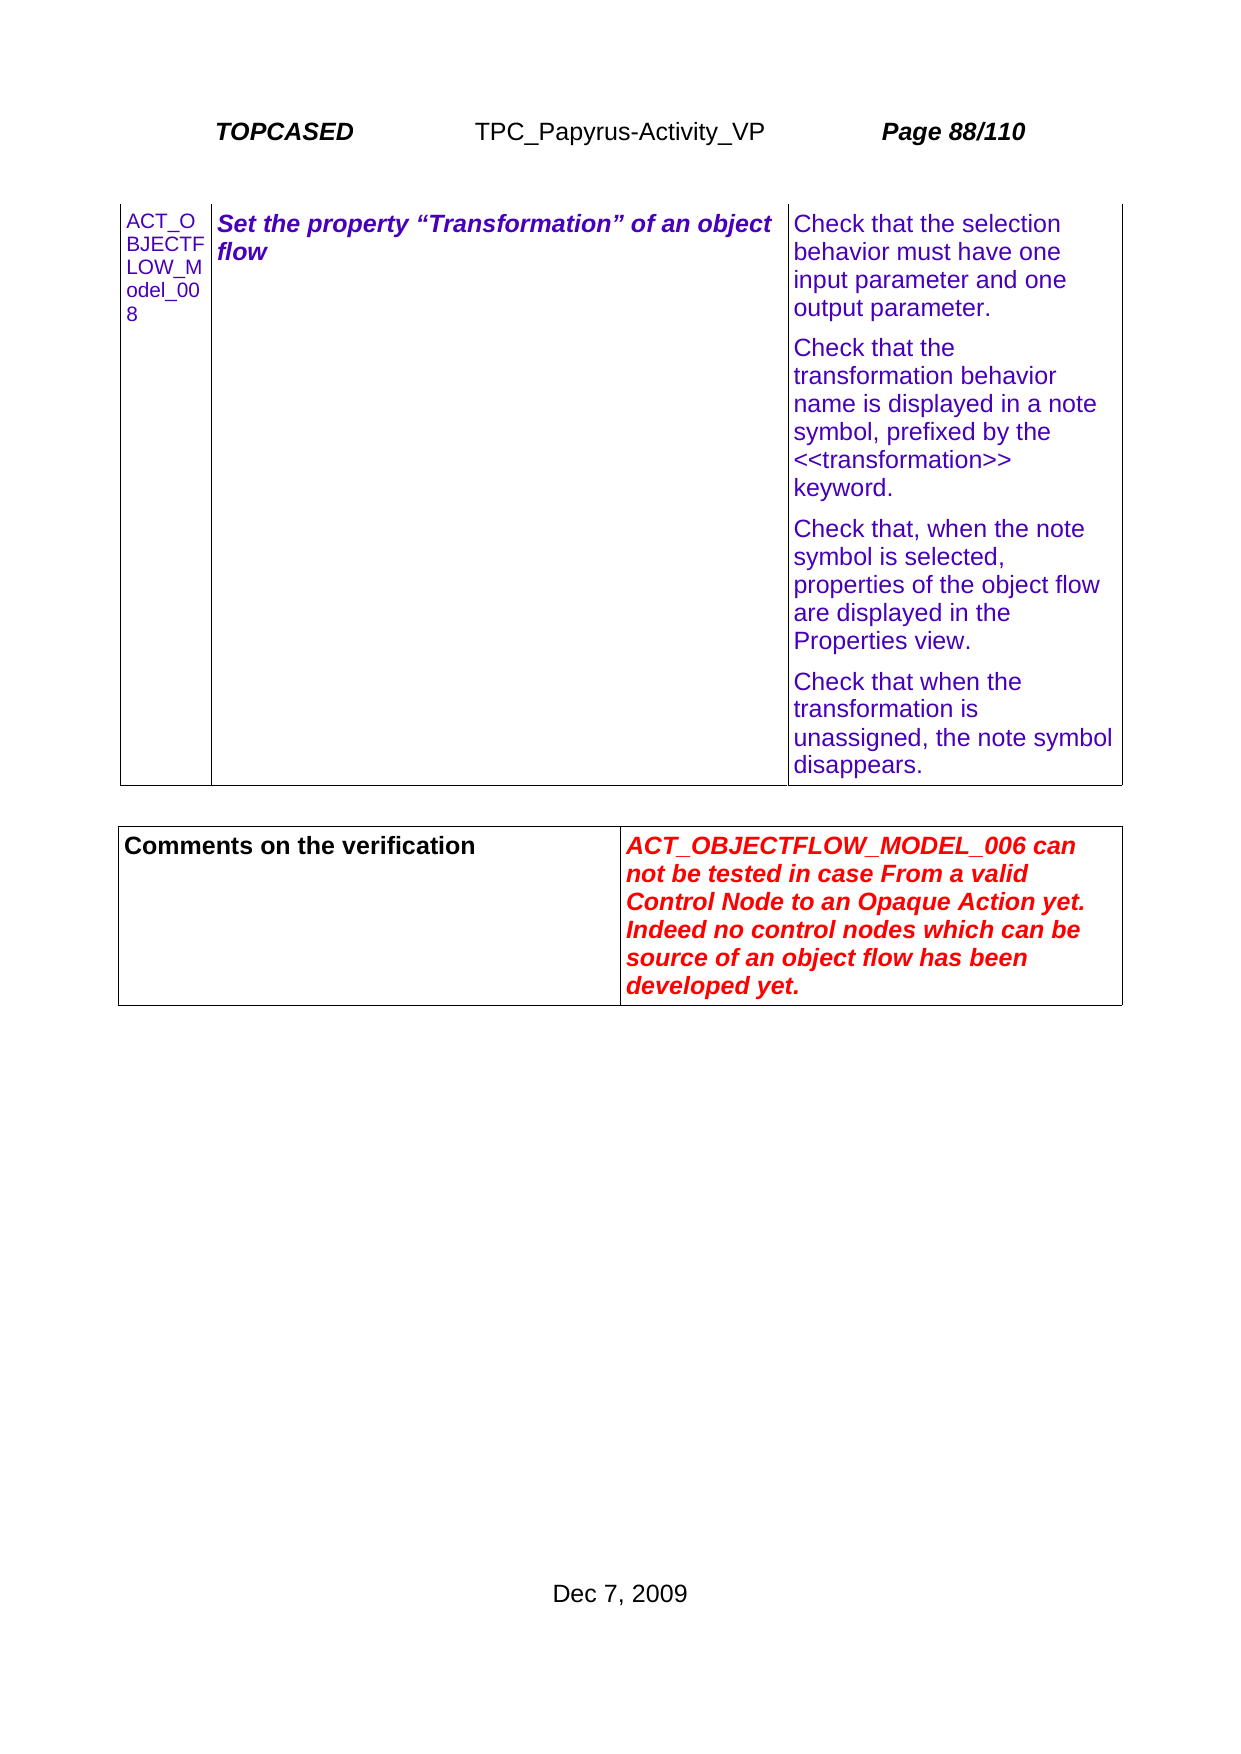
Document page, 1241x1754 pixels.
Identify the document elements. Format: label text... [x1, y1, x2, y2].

table_cell ACT_OBJECTFLOW_Model_008 [121, 204, 211, 785]
table_cell Set the property “Transformation” of an object flow [212, 204, 787, 785]
table_header Comments on the verification [119, 827, 620, 1005]
table_cell Check that the selection behavior must have one input parameter and one output parameter. Check that the transformation behavior name is displayed in a note symbol, prefixed by the <<transformation>> keyword. Check that, when the note symbol is selected, properties of the object flow are displayed in the Properties view. Check that when the transformation is unassigned, the note symbol disappears. [789, 204, 1122, 785]
table_header ACT_OBJECTFLOW_MODEL_006 can not be tested in case From a valid Control Node to an Opaque Action yet. Indeed no control nodes which can be source of an object flow has been developed yet. [621, 827, 1122, 1005]
